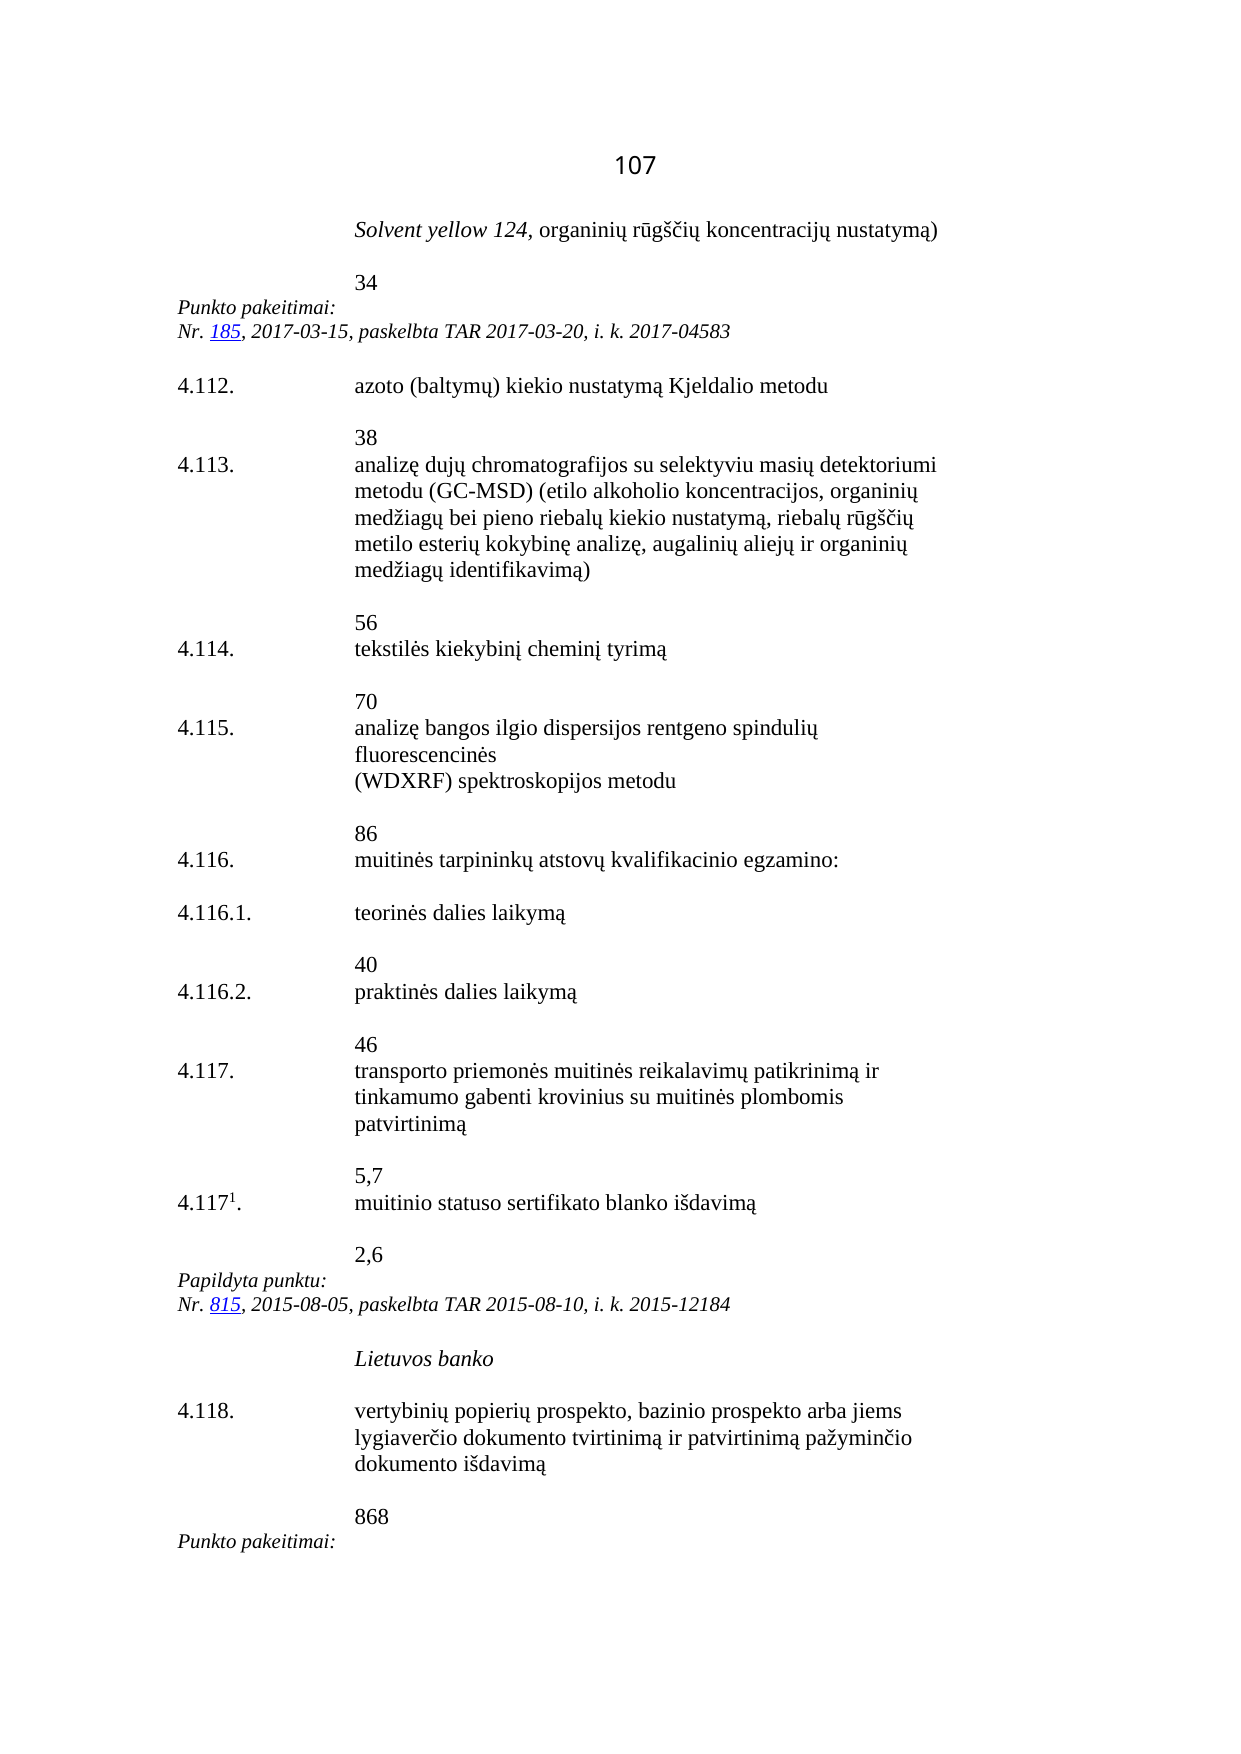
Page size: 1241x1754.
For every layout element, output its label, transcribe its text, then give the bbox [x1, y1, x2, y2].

text tinkamumo gabenti krovinius su muitinės plombomis patvirtinimą 5,7 [354, 1083, 945, 1189]
text metilo esterių kokybinę analizę, augalinių aliejų ir organinių [354, 530, 945, 556]
text Nr. 815, 2015-08-05, paskelbta TAR 2015-08-10, i. k. 2015-12184 [177, 1292, 1093, 1316]
text medžiagų identifikavimą) 56 [354, 556, 945, 635]
text metodu (GC-MSD) (etilo alkoholio koncentracijos, organinių [354, 477, 945, 503]
text 4.116.1. teorinės dalies laikymą 40 [177, 899, 945, 978]
text medžiagų bei pieno riebalų kiekio nustatymą, riebalų rūgščių [354, 503, 945, 530]
text Lietuvos banko [354, 1345, 945, 1397]
text Papildyta punktu: [177, 1268, 1093, 1292]
text Solvent yellow 124, organinių rūgščių koncentracijų nustatymą) 34 [354, 216, 945, 295]
text dokumento išdavimą 868 [354, 1450, 945, 1529]
text 4.1171. muitinio statuso sertifikato blanko išdavimą 2,6 [177, 1189, 945, 1268]
text lygiaverčio dokumento tvirtinimą ir patvirtinimą pažyminčio [354, 1424, 945, 1450]
text Punkto pakeitimai: [177, 1529, 1093, 1553]
text 4.113. analizę dujų chromatografijos su selektyviu masių detektoriumi [177, 451, 945, 477]
text 4.116. muitinės tarpininkų atstovų kvalifikacinio egzamino: [177, 846, 945, 899]
text Nr. 185, 2017-03-15, paskelbta TAR 2017-03-20, i. k. 2017-04583 [177, 319, 1093, 343]
text (WDXRF) spektroskopijos metodu 86 [354, 767, 945, 846]
text 4.115. analizę bangos ilgio dispersijos rentgeno spindulių fluorescencinės [177, 714, 945, 767]
text Punkto pakeitimai: [177, 295, 1093, 319]
text 4.118. vertybinių popierių prospekto, bazinio prospekto arba jiems [177, 1397, 945, 1424]
text 4.116.2. praktinės dalies laikymą 46 [177, 978, 945, 1057]
text 4.112. azoto (baltymų) kiekio nustatymą Kjeldalio metodu 38 [177, 372, 945, 451]
text 4.117. transporto priemonės muitinės reikalavimų patikrinimą ir [177, 1057, 945, 1083]
text 4.114. tekstilės kiekybinį cheminį tyrimą 70 [177, 635, 945, 714]
